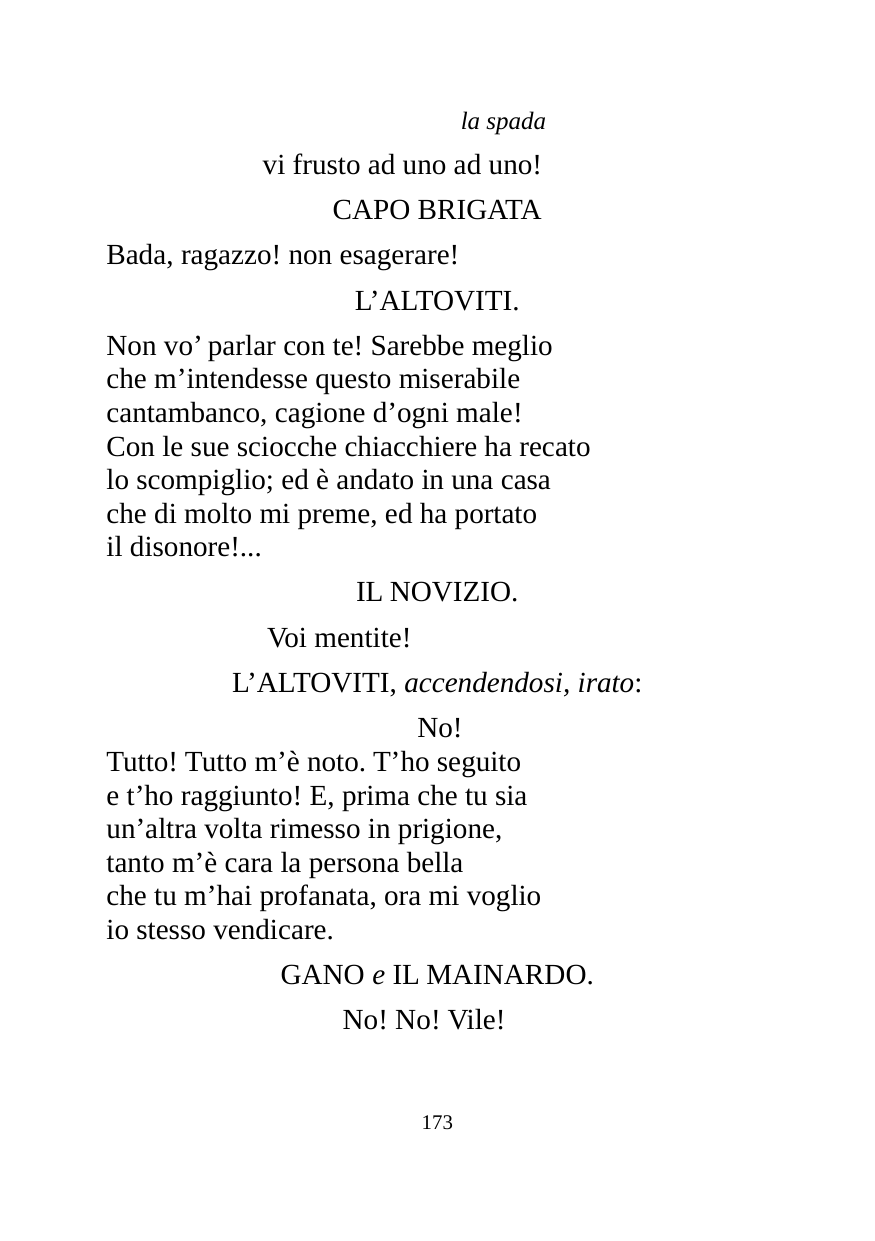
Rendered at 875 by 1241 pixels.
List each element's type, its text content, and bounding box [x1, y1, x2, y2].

text Voi mentite! [106, 620, 768, 653]
text GANO e IL MAINARDO. [106, 957, 768, 991]
text Bada, ragazzo! non esagerare! [106, 237, 768, 271]
text L’ALTOVITI. [106, 283, 768, 316]
text No! Tutto! Tutto m’è noto. T’ho seguito e t’ho raggiunto! E, prima che tu sia un’altra volta rimesso in prigione, tanto m’è cara la persona bella che tu m’hai profanata, ora mi voglio io stesso vendicare. [106, 711, 768, 945]
text la spada [461, 106, 768, 135]
text No! No! Vile! [106, 1002, 768, 1036]
text IL NOVIZIO. [106, 574, 768, 608]
text CAPO BRIGATA [106, 192, 768, 226]
text Non vo’ parlar con te! Sarebbe meglio che m’intendesse questo miserabile cantambanco, cagione d’ogni male! Con le sue sciocche chiacchiere ha recato lo scompiglio; ed è andato in una casa che di molto mi preme, ed ha portato il disonore!... [106, 328, 768, 563]
text L’ALTOVITI, accendendosi, irato: [106, 665, 768, 699]
text vi frusto ad uno ad uno! [106, 147, 768, 180]
